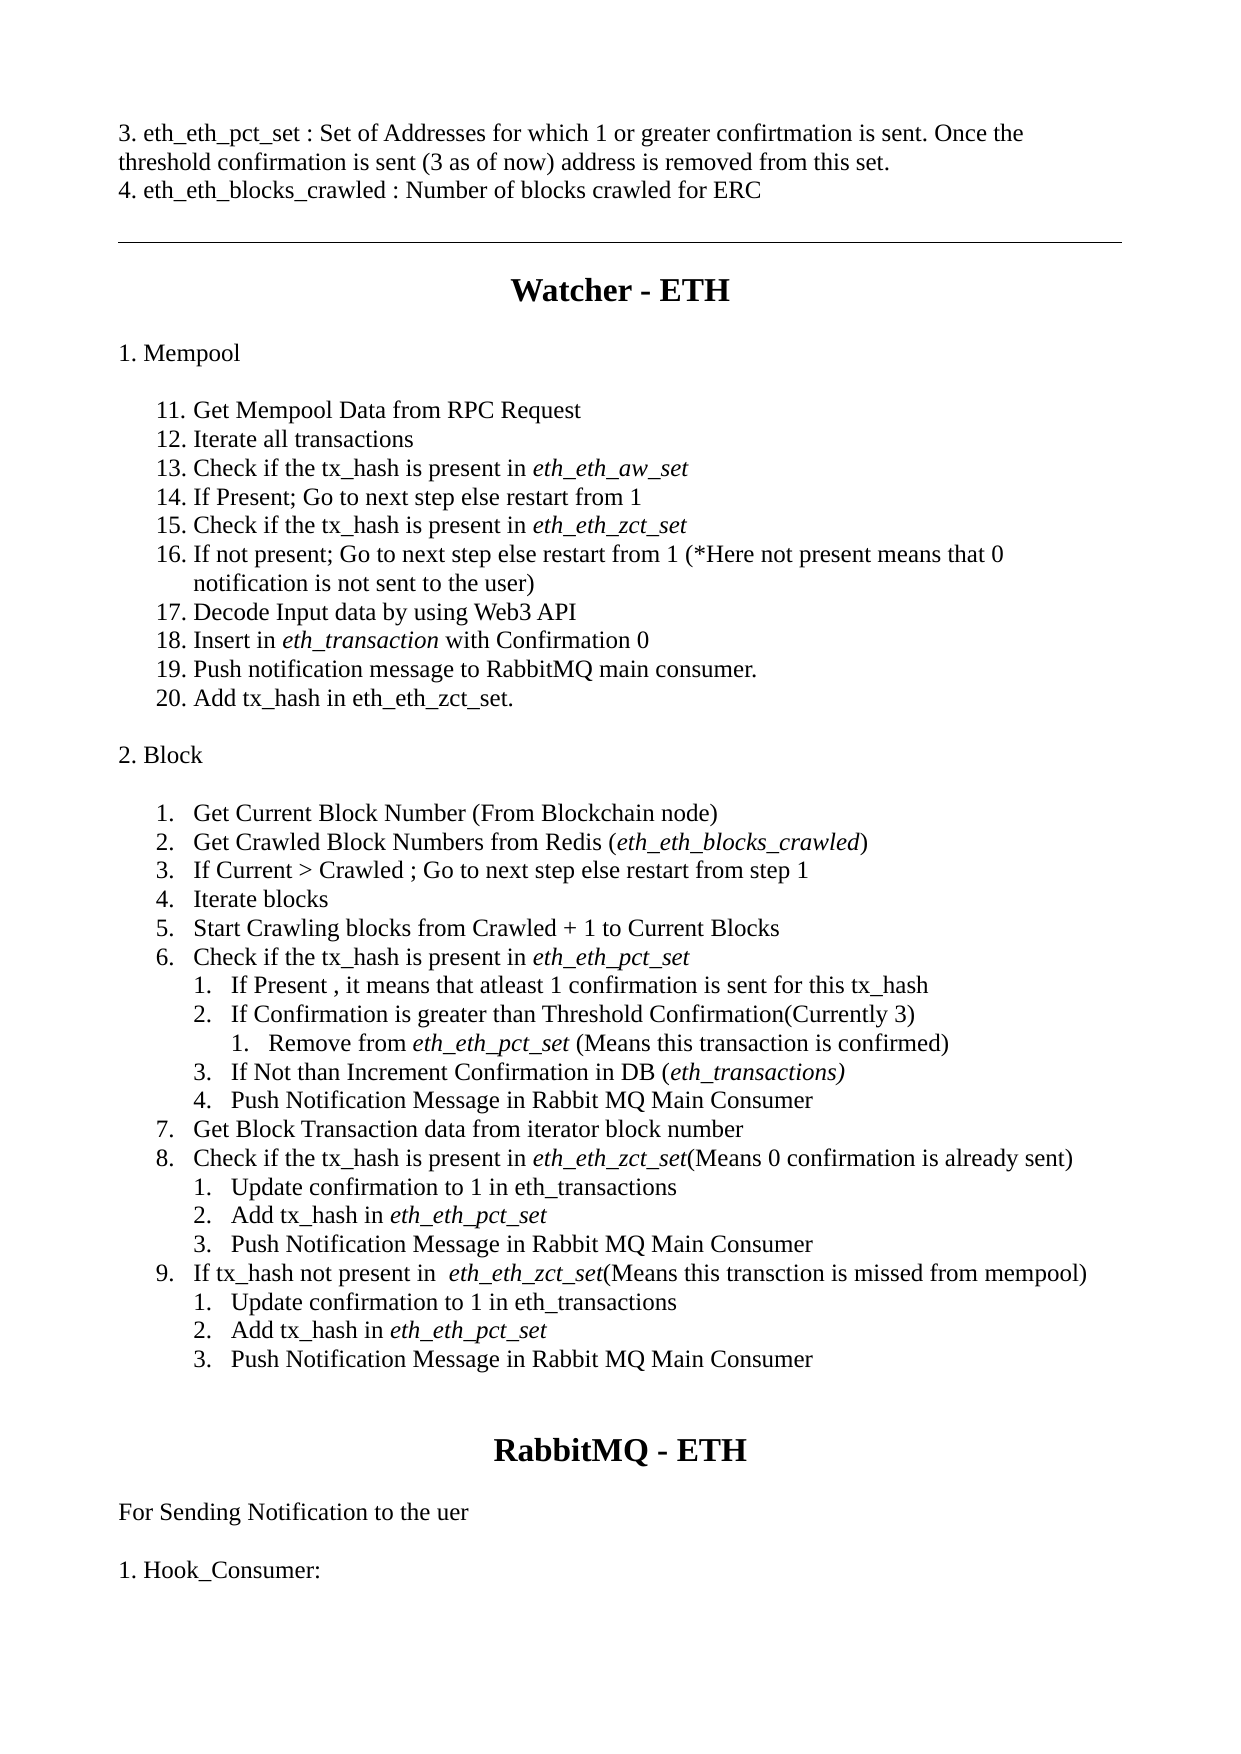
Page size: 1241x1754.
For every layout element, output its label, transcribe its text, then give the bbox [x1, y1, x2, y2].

list Update confirmation to 1 in eth_transactions [193, 1287, 1122, 1315]
text 1. Mempool [118, 338, 1122, 367]
list Push Notification Message in Rabbit MQ Main Consumer [193, 1085, 1122, 1114]
text For Sending Notification to the uer [118, 1497, 1122, 1526]
list If Present; Go to next step else restart from 1 [156, 482, 1122, 510]
list Add tx_hash in eth_eth_pct_set [193, 1200, 1122, 1229]
list Get Crawled Block Numbers from Redis (eth_eth_blocks_crawled) [156, 827, 1122, 855]
list Iterate blocks [156, 884, 1122, 913]
list Update confirmation to 1 in eth_transactions [193, 1172, 1122, 1200]
list If Confirmation is greater than Threshold Confirmation(Currently 3) [193, 999, 1122, 1028]
text 4. eth_eth_blocks_crawled : Number of blocks crawled for ERC [118, 176, 1122, 204]
list Check if the tx_hash is present in eth_eth_aw_set [156, 453, 1122, 482]
list Insert in eth_transaction with Confirmation 0 [156, 625, 1122, 654]
list Add tx_hash in eth_eth_pct_set [193, 1315, 1122, 1344]
list Get Current Block Number (From Blockchain node) [156, 798, 1122, 827]
text Watcher - ETH [118, 271, 1122, 309]
list Push notification message to RabbitMQ main consumer. [156, 654, 1122, 683]
list Check if the tx_hash is present in eth_eth_pct_set [156, 942, 1122, 970]
list Check if the tx_hash is present in eth_eth_zct_set(Means 0 confirmation is already sent) [156, 1143, 1122, 1172]
list If Present , it means that atleast 1 confirmation is sent for this tx_hash [193, 970, 1122, 999]
text 3. eth_eth_pct_set : Set of Addresses for which 1 or greater confirtmation is sent. Once the threshold confirmation is sent (3 as of now) address is removed from this set. [118, 118, 1122, 176]
text RabbitMQ - ETH [118, 1430, 1122, 1469]
list If not present; Go to next step else restart from 1 (*Here not present means that 0 notification is not sent to the user) [156, 539, 1122, 597]
list Get Mempool Data from RPC Request [156, 395, 1122, 424]
list Get Block Transaction data from iterator block number [156, 1114, 1122, 1143]
list Decode Input data by using Web3 API [156, 597, 1122, 625]
text 2. Block [118, 740, 1122, 769]
list Push Notification Message in Rabbit MQ Main Consumer [193, 1344, 1122, 1373]
list Add tx_hash in eth_eth_zct_set. [156, 683, 1122, 712]
list If tx_hash not present in eth_eth_zct_set(Means this transction is missed from mempool) [156, 1258, 1122, 1287]
list Start Crawling blocks from Crawled + 1 to Current Blocks [156, 913, 1122, 942]
list Push Notification Message in Rabbit MQ Main Consumer [193, 1229, 1122, 1258]
list Remove from eth_eth_pct_set (Means this transaction is confirmed) [231, 1028, 1122, 1057]
list If Not than Increment Confirmation in DB (eth_transactions) [193, 1057, 1122, 1085]
list Check if the tx_hash is present in eth_eth_zct_set [156, 510, 1122, 539]
text 1. Hook_Consumer: [118, 1555, 1122, 1584]
list If Current > Crawled ; Go to next step else restart from step 1 [156, 855, 1122, 884]
list Iterate all transactions [156, 424, 1122, 453]
